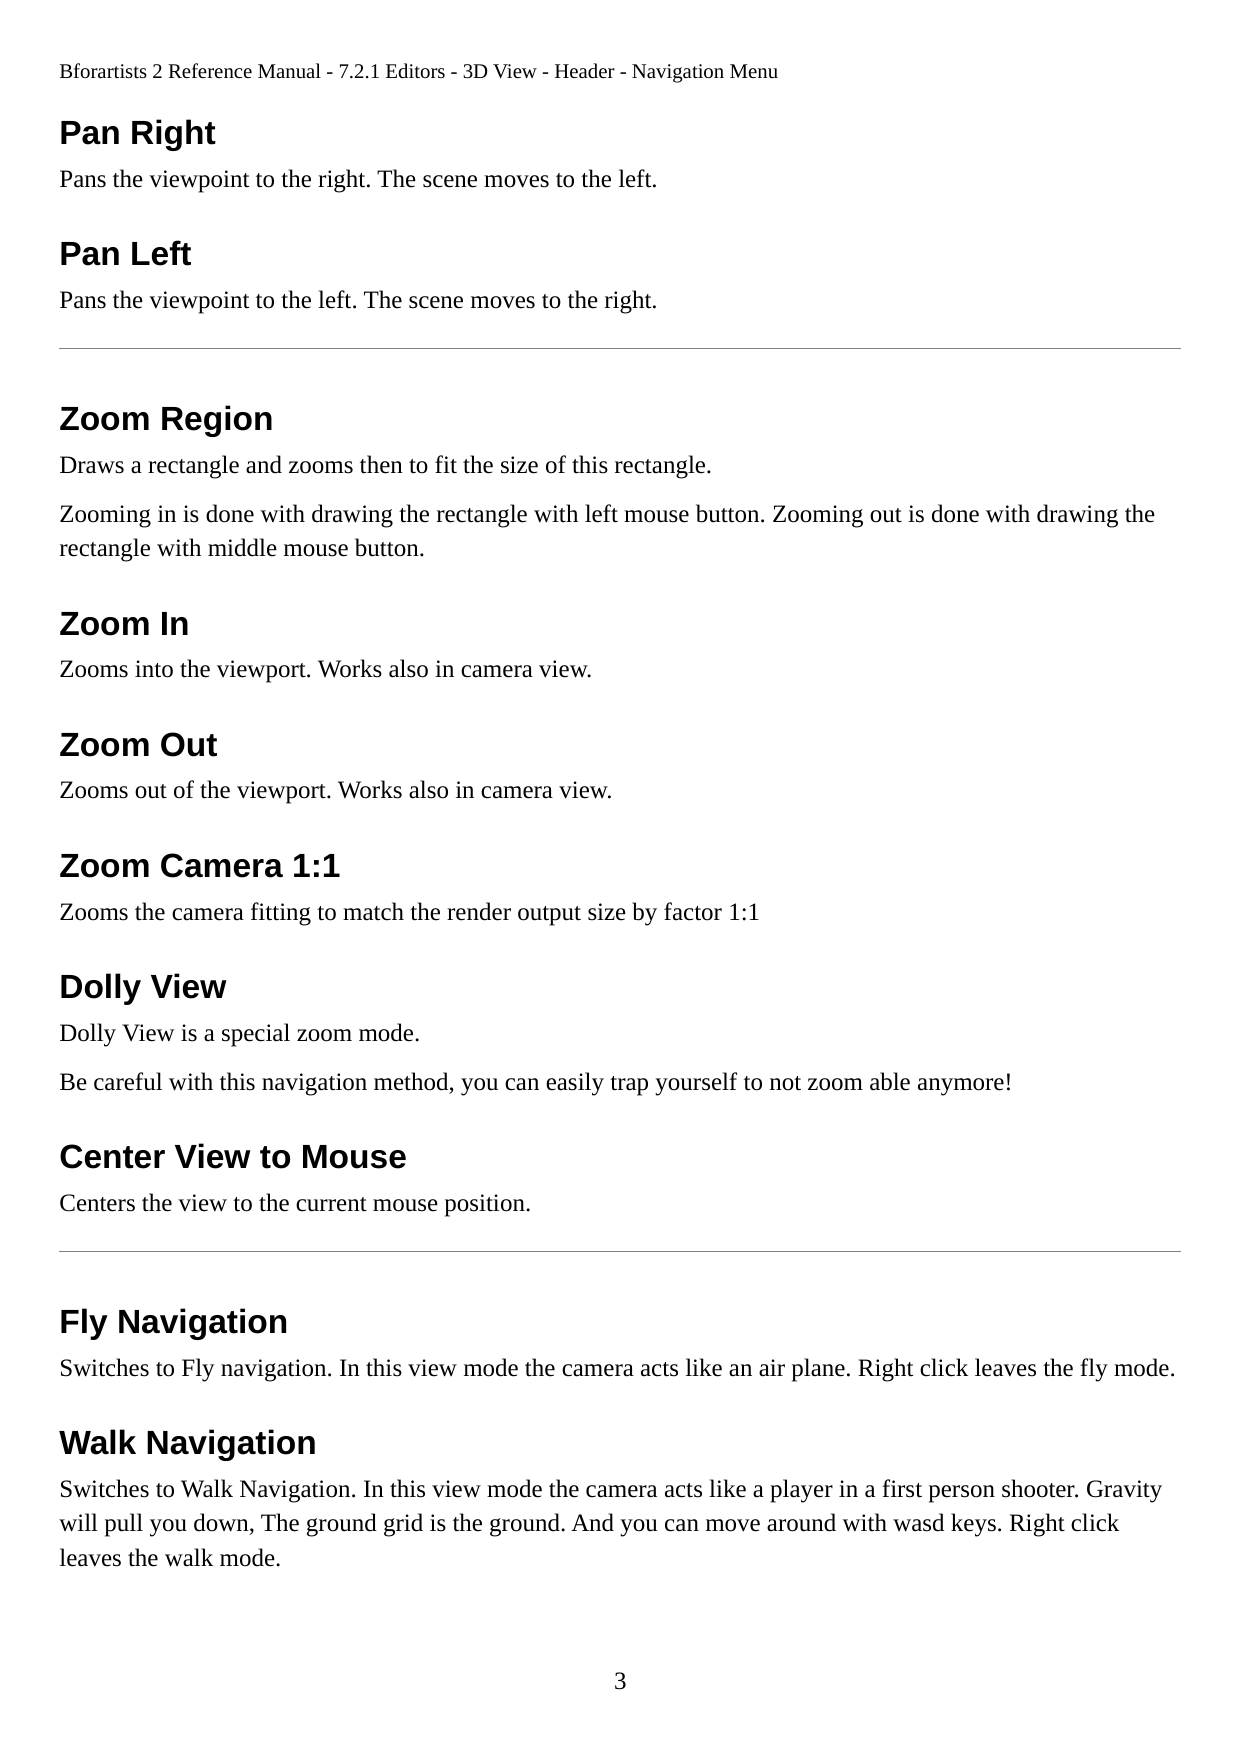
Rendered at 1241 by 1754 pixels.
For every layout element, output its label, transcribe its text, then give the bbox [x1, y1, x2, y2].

text Pans the viewpoint to the right. The scene moves to the left. [59, 164, 1181, 192]
text Zooms the camera fitting to match the render output size by factor 1:1 [59, 897, 1181, 925]
text Centers the view to the current mouse position. [59, 1188, 1181, 1217]
subtitle Pan Right [59, 113, 1181, 151]
text Switches to Fly navigation. In this view mode the camera acts like an air plane. Right click leaves the fly mode. [59, 1353, 1181, 1382]
text Zooms out of the viewport. Works also in camera view. [59, 776, 1181, 804]
text Zooms into the viewport. Works also in camera view. [59, 654, 1181, 683]
text Dolly View is a special zoom mode. [59, 1018, 1181, 1046]
subtitle Center View to Mouse [59, 1137, 1181, 1175]
subtitle Zoom In [59, 603, 1181, 642]
subtitle Pan Left [59, 234, 1181, 272]
subtitle Walk Navigation [59, 1423, 1181, 1462]
subtitle Fly Navigation [59, 1302, 1181, 1341]
text Pans the viewpoint to the left. The scene moves to the right. [59, 285, 1181, 313]
subtitle Zoom Camera 1:1 [59, 846, 1181, 884]
text Draws a rectangle and zooms then to fit the size of this rectangle. [59, 450, 1181, 479]
subtitle Zoom Out [59, 724, 1181, 763]
text Be careful with this navigation method, you can easily trap yourself to not zoom able anymore! [59, 1067, 1181, 1096]
text Switches to Walk Navigation. In this view mode the camera acts like a player in a first person shooter. Gravity will pull you down, The ground grid is the ground. And you can move around with wasd keys. Right click leaves the walk mode. [59, 1474, 1181, 1572]
text Zooming in is done with drawing the rectangle with left mouse button. Zooming out is done with drawing the rectangle with middle mouse button. [59, 499, 1181, 562]
subtitle Zoom Region [59, 399, 1181, 437]
subtitle Dolly View [59, 967, 1181, 1005]
